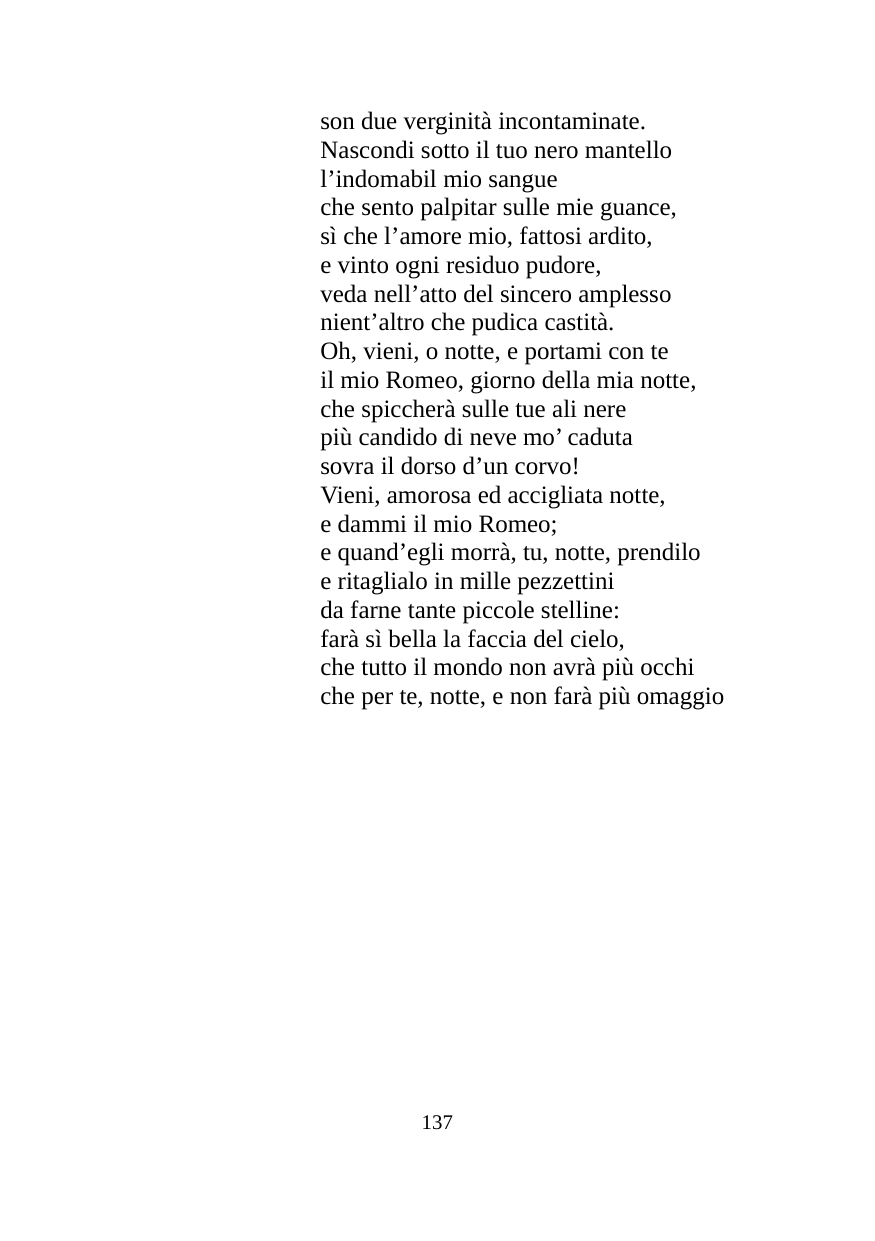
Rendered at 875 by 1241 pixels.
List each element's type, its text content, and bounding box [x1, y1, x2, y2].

table_cell son due verginità incontaminate. Nascondi sotto il tuo nero mantello l’indomabil mio sangue che sento palpitar sulle mie guance, sì che l’amore mio, fattosi ardito, e vinto ogni residuo pudore, veda nell’atto del sincero amplesso nient’altro che pudica castità. Oh, vieni, o notte, e portami con te il mio Romeo, giorno della mia notte, che spiccherà sulle tue ali nere più candido di neve mo’ caduta sovra il dorso d’un corvo! Vieni, amorosa ed accigliata notte, e dammi il mio Romeo; e quand’egli morrà, tu, notte, prendilo e ritaglialo in mille pezzettini da farne tante piccole stelline: farà sì bella la faccia del cielo, che tutto il mondo non avrà più occhi che per te, notte, e non farà più omaggio [313, 106, 768, 710]
table_cell [106, 106, 313, 710]
